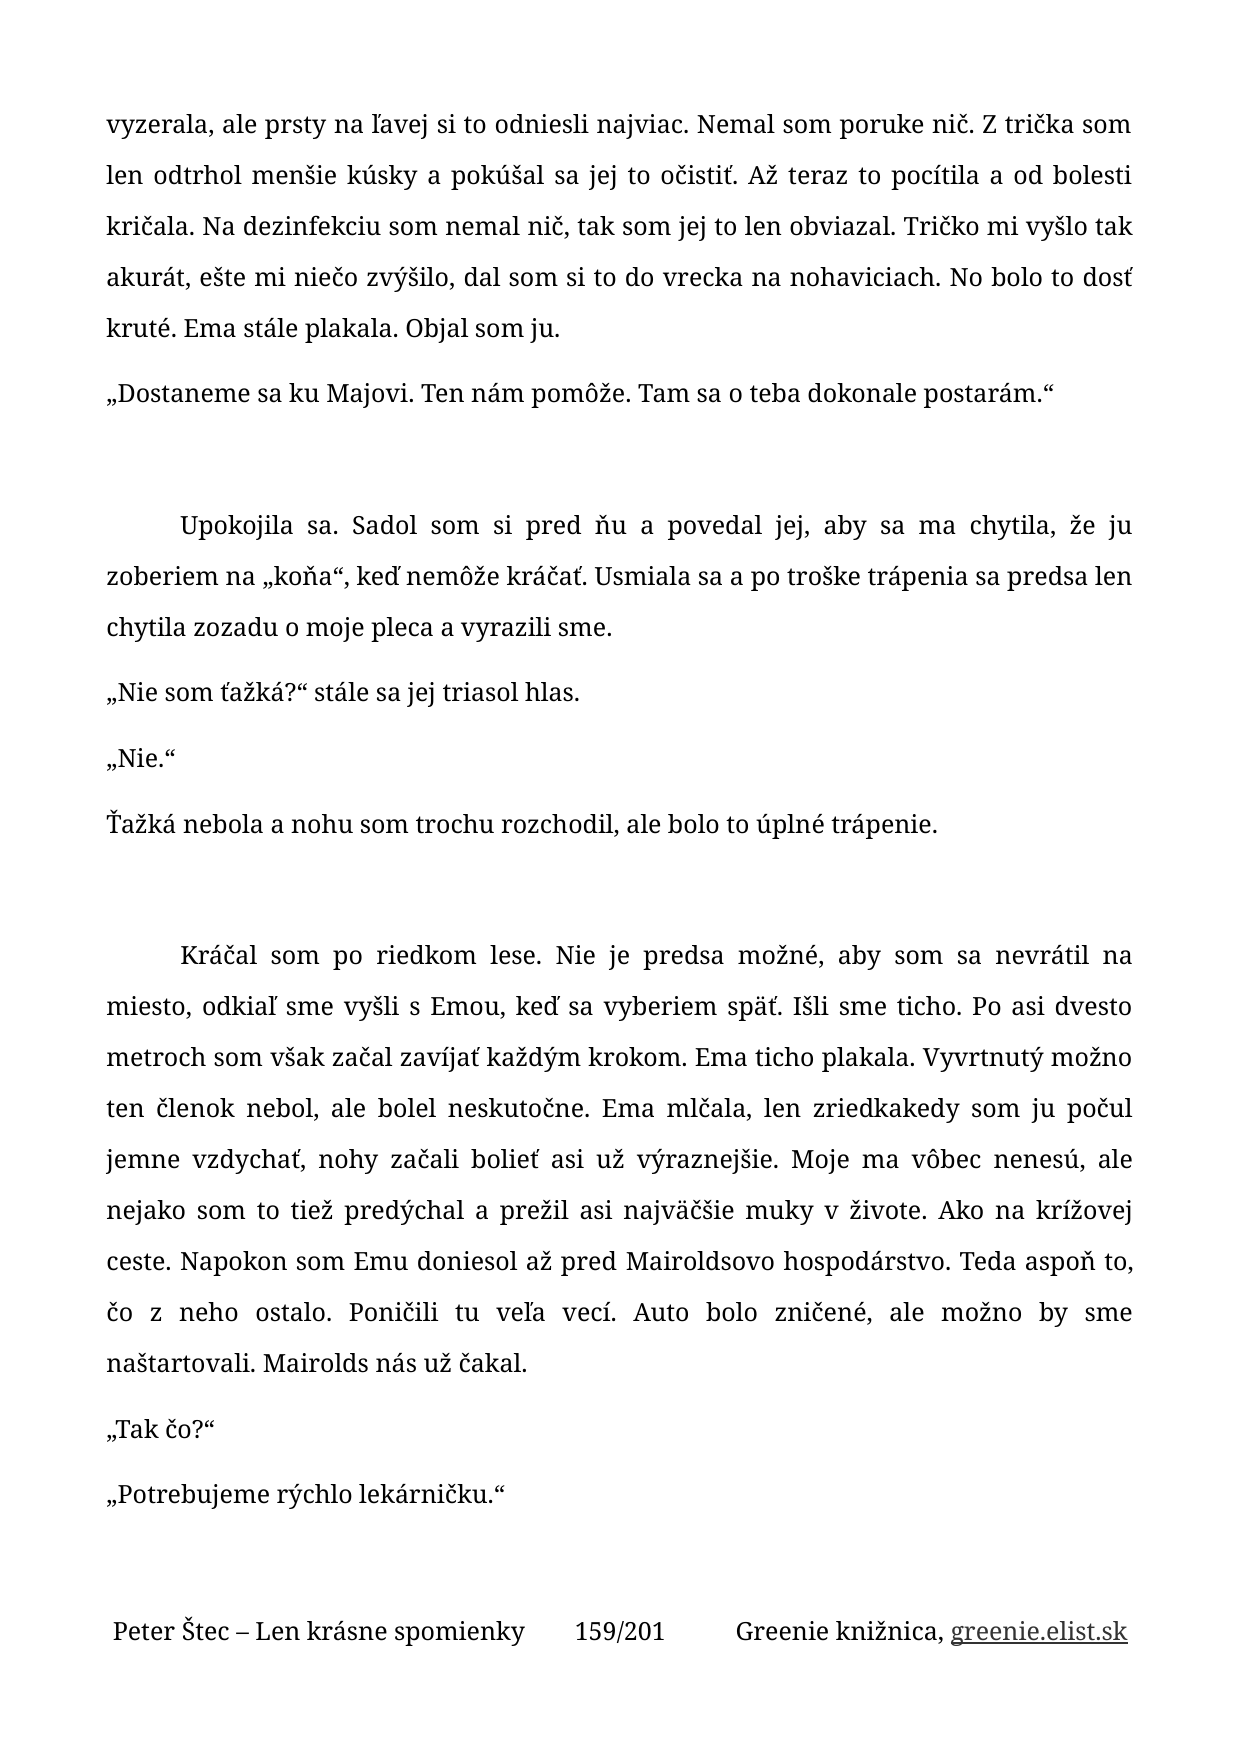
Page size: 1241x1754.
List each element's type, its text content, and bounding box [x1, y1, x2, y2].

text „Dostaneme sa ku Majovi. Ten nám pomôže. Tam sa o teba dokonale postarám.“ [106, 376, 1134, 410]
text „Nie som ťažká?“ stále sa jej triasol hlas. [106, 675, 1134, 709]
text Ťažká nebola a nohu som trochu rozchodil, ale bolo to úplné trápenie. [106, 806, 1134, 840]
text vyzerala, ale prsty na ľavej si to odniesli najviac. Nemal som poruke nič. Z trička som len odtrhol menšie kúsky a pokúšal sa jej to očistiť. Až teraz to pocítila a od bolesti kričala. Na dezinfekciu som nemal nič, tak som jej to len obviazal. Tričko mi vyšlo tak akurát, ešte mi niečo zvýšilo, dal som si to do vrecka na nohaviciach. No bolo to dosť kruté. Ema stále plakala. Objal som ju. [106, 106, 1134, 344]
text „Tak čo?“ [106, 1411, 1134, 1446]
text „Nie.“ [106, 741, 1134, 775]
text „Potrebujeme rýchlo lekárničku.“ [106, 1477, 1134, 1511]
text Kráčal som po riedkom lese. Nie je predsa možné, aby som sa nevrátil na miesto, odkiaľ sme vyšli s Emou, keď sa vyberiem späť. Išli sme ticho. Po asi dvesto metroch som však začal zavíjať každým krokom. Ema ticho plakala. Vyvrtnutý možno ten členok nebol, ale bolel neskutočne. Ema mlčala, len zriedkakedy som ju počul jemne vzdychať, nohy začali bolieť asi už výraznejšie. Moje ma vôbec nenesú, ale nejako som to tiež predýchal a prežil asi najväčšie muky v živote. Ako na krížovej ceste. Napokon som Emu doniesol až pred Mairoldsovo hospodárstvo. Teda aspoň to, čo z neho ostalo. Poničili tu veľa vecí. Auto bolo zničené, ale možno by sme naštartovali. Mairolds nás už čakal. [106, 937, 1134, 1380]
text Upokojila sa. Sadol som si pred ňu a povedal jej, aby sa ma chytila, že ju zoberiem na „koňa“, keď nemôže kráčať. Usmiala sa a po troške trápenia sa predsa len chytila zozadu o moje pleca a vyrazili sme. [106, 507, 1134, 643]
